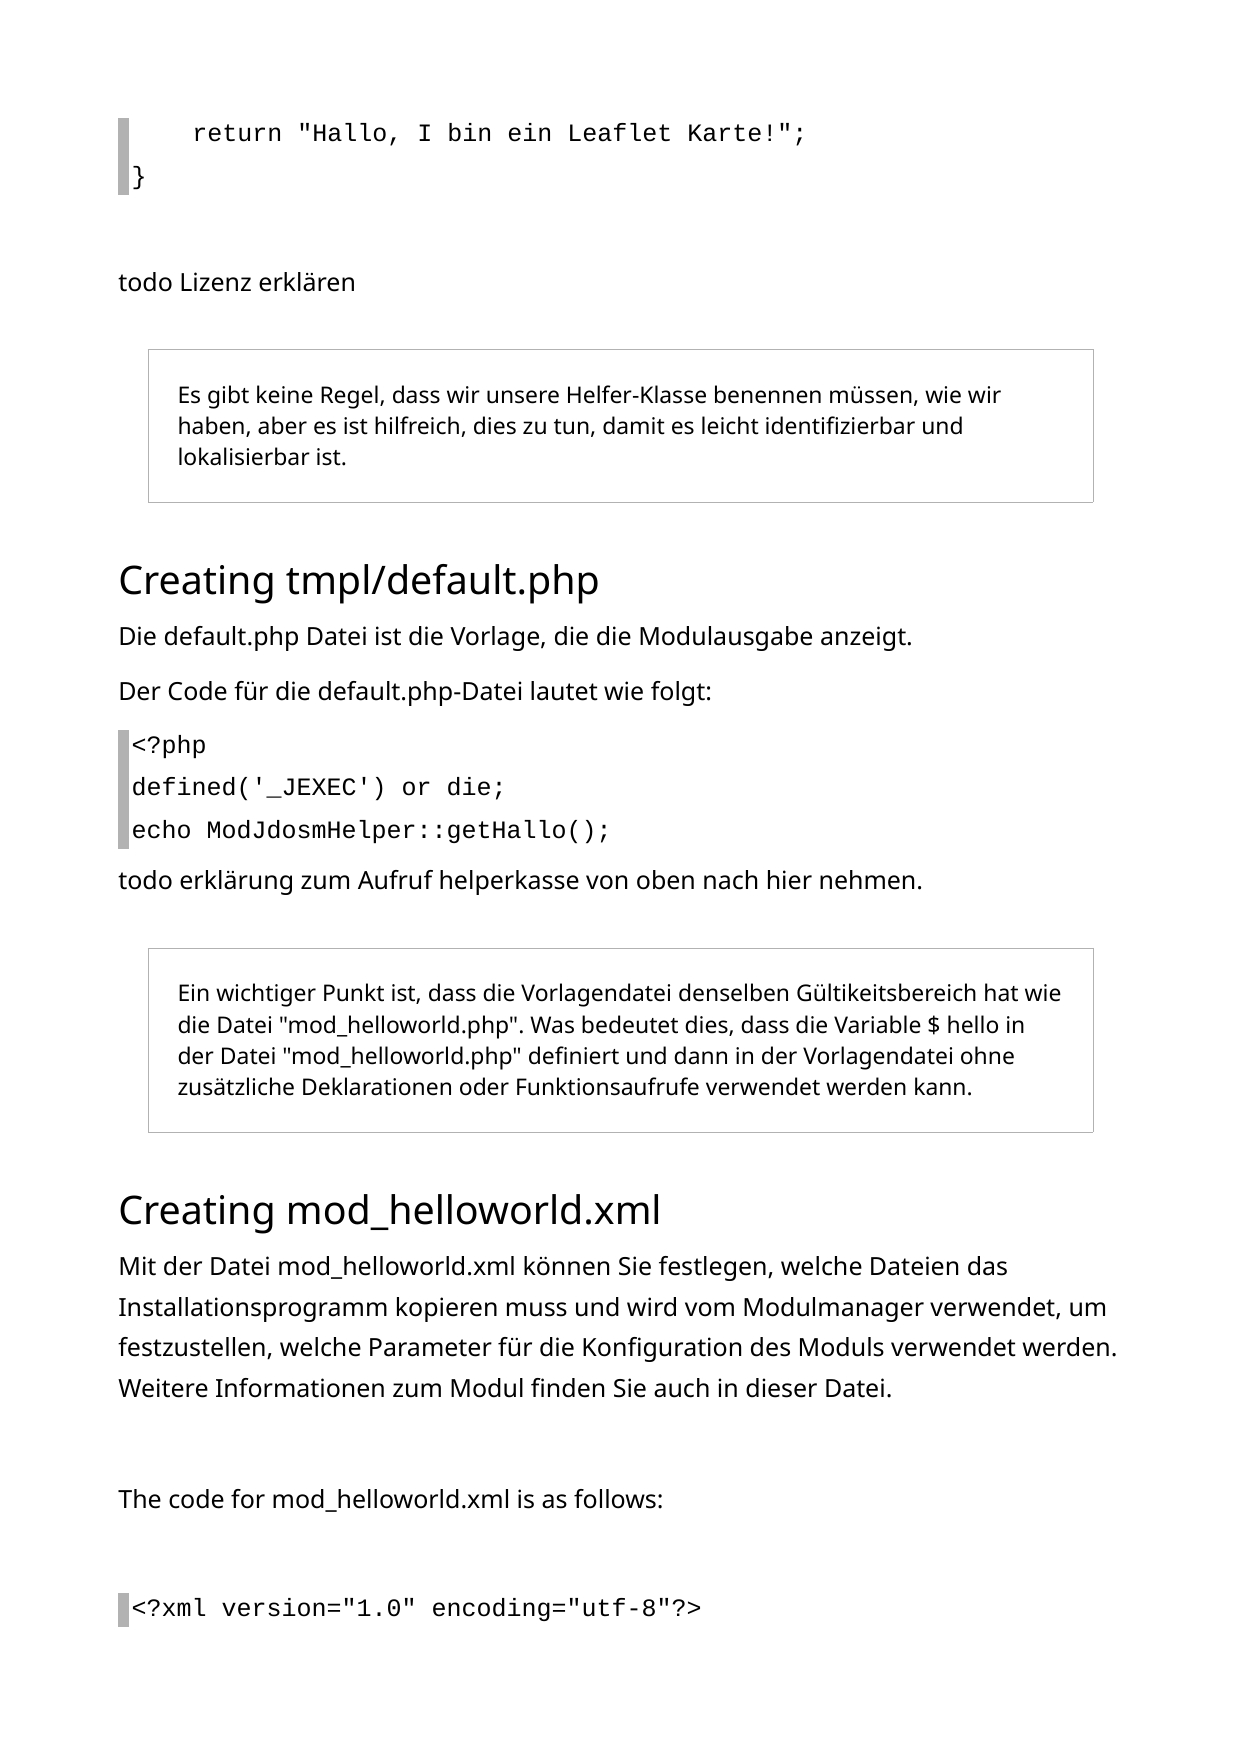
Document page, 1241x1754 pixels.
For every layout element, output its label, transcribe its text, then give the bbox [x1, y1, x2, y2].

subtitle Creating tmpl/default.php [118, 552, 1122, 606]
text Die default.php Datei ist die Vorlage, die die Modulausgabe anzeigt. [118, 619, 1122, 653]
text <?xml version="1.0" encoding="utf-8"?> [118, 1592, 1122, 1627]
text Ein wichtiger Punkt ist, dass die Vorlagendatei denselben Gültikeitsbereich hat wie die Datei "mod_helloworld.php". Was bedeutet dies, dass die Variable $ hello in der Datei "mod_helloworld.php" definiert und dann in der Vorlagendatei ohne zusätzliche Deklarationen oder Funktionsaufrufe verwendet werden kann. [149, 949, 1093, 1132]
text <?php [118, 729, 1122, 761]
text The code for mod_helloworld.xml is as follows: [118, 1482, 1122, 1516]
text echo ModJdosmHelper::getHallo(); [129, 814, 1122, 849]
subtitle Creating mod_helloworld.xml [118, 1182, 1122, 1236]
text } [129, 161, 1122, 195]
text Der Code für die default.php-Datei lautet wie folgt: [118, 674, 1122, 708]
text todo Lizenz erklären [118, 264, 1122, 298]
text Mit der Datei mod_helloworld.xml können Sie festlegen, welche Dateien das Installationsprogramm kopieren muss und wird vom Modulmanager verwendet, um festzustellen, welche Parameter für die Konfiguration des Moduls verwendet werden. Weitere Informationen zum Modul finden Sie auch in dieser Datei. [118, 1248, 1122, 1405]
text return "Hallo, I bin ein Leaflet Karte!"; [129, 118, 1122, 149]
text defined('_JEXEC') or die; [129, 772, 1122, 803]
text Es gibt keine Regel, dass wir unsere Helfer-Klasse benennen müssen, wie wir haben, aber es ist hilfreich, dies zu tun, damit es leicht identifizierbar und lokalisierbar ist. [149, 350, 1093, 502]
text todo erklärung zum Aufruf helperkasse von oben nach hier nehmen. [118, 863, 1122, 897]
